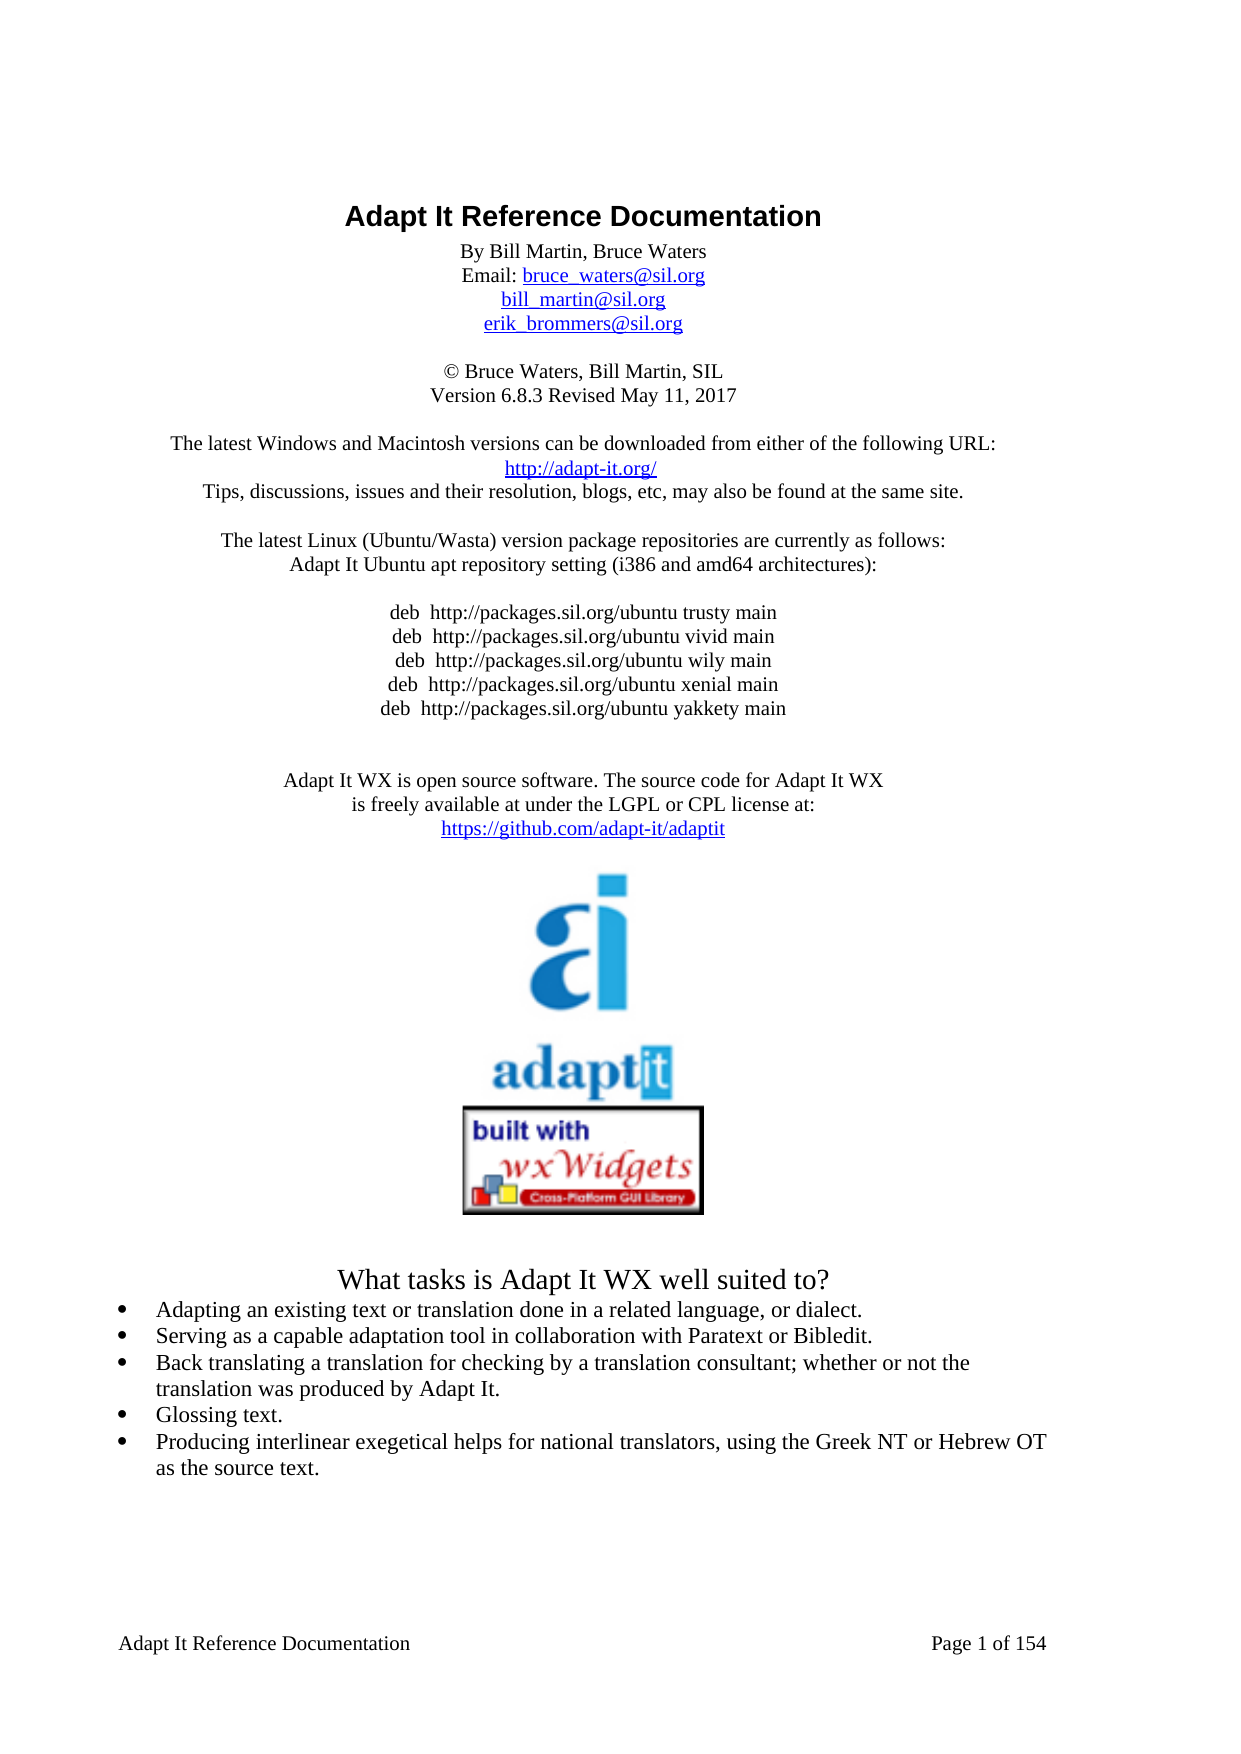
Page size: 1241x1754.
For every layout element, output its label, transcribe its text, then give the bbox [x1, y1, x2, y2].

text Version 6.8.3 Revised May 11, 2017 [118, 383, 1048, 407]
text deb http://packages.sil.org/ubuntu wily main [118, 648, 1048, 672]
text http://adapt-it.org/ [118, 455, 1048, 479]
text By Bill Martin, Bruce Waters [118, 239, 1048, 263]
text Email: bruce_waters@sil.org [118, 263, 1048, 287]
text Tips, discussions, issues and their resolution, blogs, etc, may also be found at the same site. [118, 479, 1048, 503]
text What tasks is Adapt It WX well suited to? [118, 1262, 1048, 1296]
text © Bruce Waters, Bill Martin, SIL [118, 359, 1048, 383]
list Back translating a translation for checking by a translation consultant; whether or not the translation was produced by Adapt It. [118, 1349, 1048, 1401]
text The latest Linux (Ubuntu/Wasta) version package repositories are currently as follows: [118, 528, 1048, 552]
subtitle Adapt It Reference Documentation [118, 199, 1048, 233]
list Glossing text. [118, 1401, 1048, 1428]
text deb http://packages.sil.org/ubuntu xenial main [118, 672, 1048, 696]
text deb http://packages.sil.org/ubuntu trusty main [118, 600, 1048, 624]
list Serving as a capable adaptation tool in collaboration with Paratext or Bibledit. [118, 1322, 1048, 1349]
picture [462, 864, 704, 1215]
list Producing interlinear exegetical helps for national translators, using the Greek NT or Hebrew OT as the source text. [118, 1428, 1048, 1481]
text deb http://packages.sil.org/ubuntu yakkety main [118, 696, 1048, 720]
text deb http://packages.sil.org/ubuntu vivid main [118, 624, 1048, 648]
list Adapting an existing text or translation done in a related language, or dialect. [118, 1296, 1048, 1322]
text The latest Windows and Macintosh versions can be downloaded from either of the following URL: [118, 431, 1048, 455]
text https://github.com/adapt-it/adaptit [118, 816, 1048, 840]
text bill_martin@sil.org erik_brommers@sil.org [118, 287, 1048, 335]
text Adapt It WX is open source software. The source code for Adapt It WX is freely available at under the LGPL or CPL license at: [118, 768, 1048, 816]
text Adapt It Ubuntu apt repository setting (i386 and amd64 architectures): [118, 552, 1048, 576]
